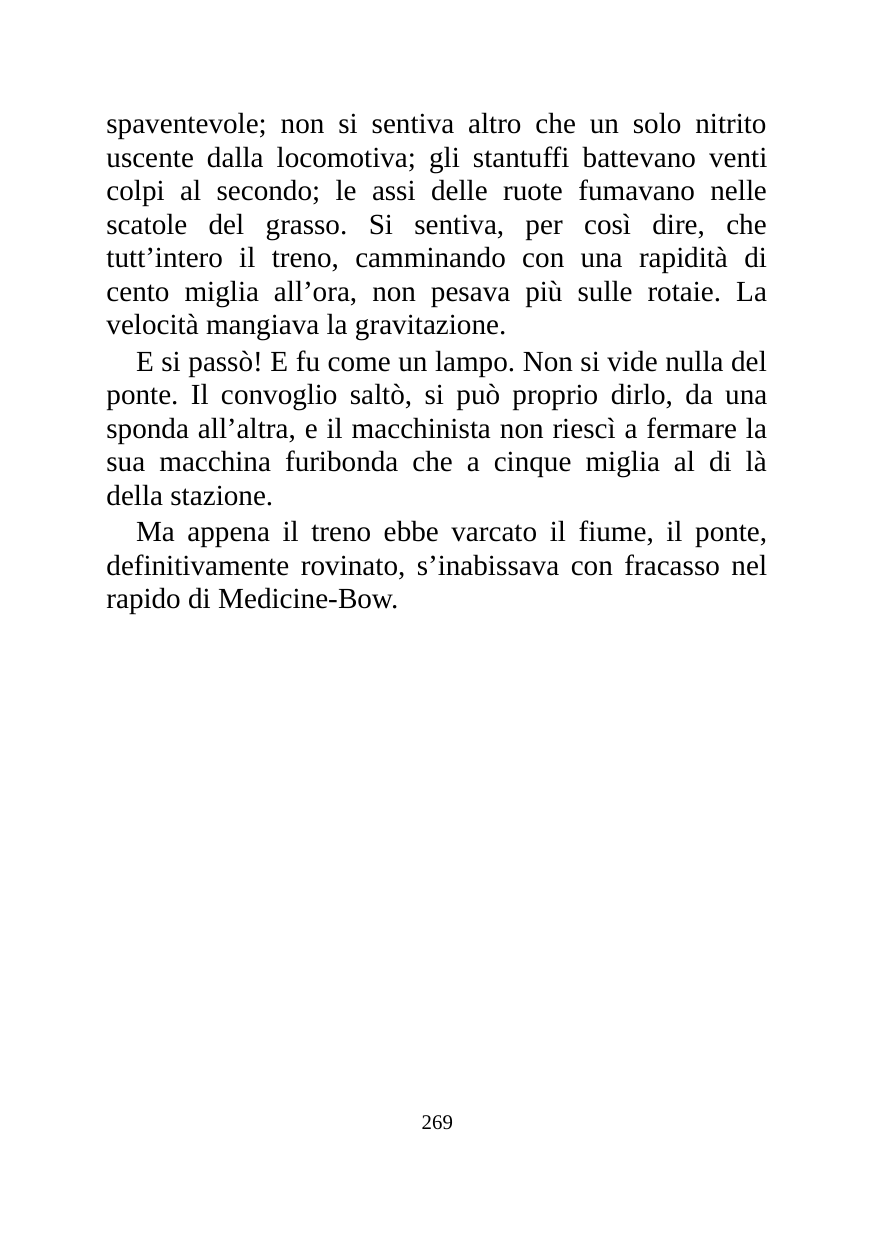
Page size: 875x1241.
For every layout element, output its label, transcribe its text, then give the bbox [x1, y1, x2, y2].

text spaventevole; non si sentiva altro che un solo nitrito uscente dalla locomotiva; gli stantuffi battevano venti colpi al secondo; le assi delle ruote fumavano nelle scatole del grasso. Si sentiva, per così dire, che tutt’intero il treno, camminando con una rapidità di cento miglia all’ora, non pesava più sulle rotaie. La velocità mangiava la gravitazione. [106, 106, 768, 341]
text Ma appena il treno ebbe varcato il fiume, il ponte, definitivamente rovinato, s’inabissava con fracasso nel rapido di Medicine-Bow. [106, 514, 768, 615]
text E si passò! E fu come un lampo. Non si vide nulla del ponte. Il convoglio saltò, si può proprio dirlo, da una sponda all’altra, e il macchinista non riescì a fermare la sua macchina furibonda che a cinque miglia al di là della stazione. [106, 344, 768, 512]
